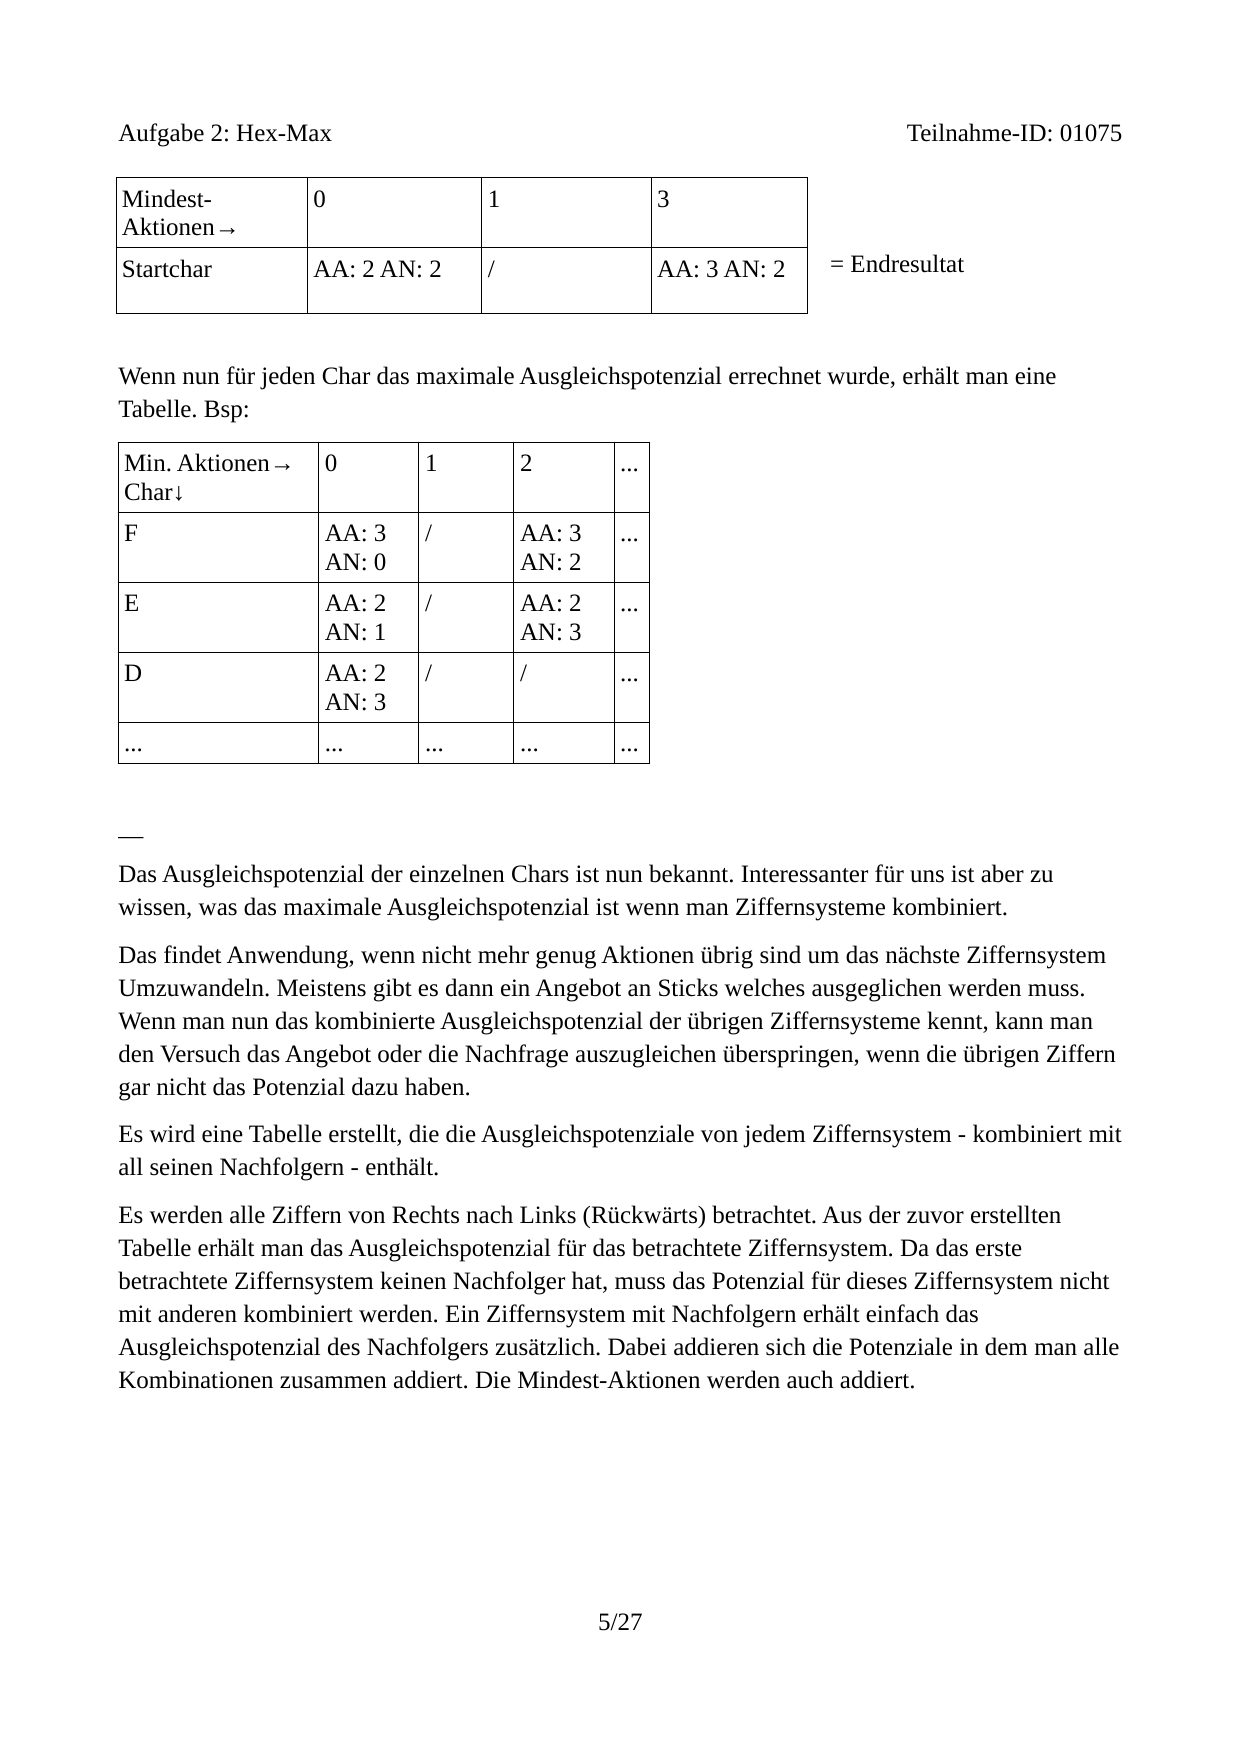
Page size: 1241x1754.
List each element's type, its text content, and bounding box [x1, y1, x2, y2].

table_cell D [119, 653, 318, 722]
text Wenn nun für jeden Char das maximale Ausgleichspotenzial errechnet wurde, erhält man eine Tabelle. Bsp: [118, 361, 1122, 423]
text Das findet Anwendung, wenn nicht mehr genug Aktionen übrig sind um das nächste Ziffernsystem Umzuwandeln. Meistens gibt es dann ein Angebot an Sticks welches ausgeglichen werden muss. Wenn man nun das kombinierte Ausgleichspotenzial der übrigen Ziffernsysteme kennt, kann man den Versuch das Angebot oder die Nachfrage auszugleichen überspringen, wenn die übrigen Ziffern gar nicht das Potenzial dazu haben. [118, 940, 1122, 1101]
table_header 1 [482, 178, 651, 247]
table_header 2 [514, 443, 614, 512]
table_cell E [119, 583, 318, 652]
table_cell ... [119, 723, 318, 763]
table_header 0 [308, 178, 481, 247]
table_cell ... [615, 513, 649, 582]
text __ [118, 812, 1122, 840]
table_cell / [514, 653, 614, 722]
table_cell ... [319, 723, 418, 763]
table_cell AA: 2 AN: 2 [308, 248, 481, 312]
table_cell Startchar [117, 248, 307, 312]
table_cell AA: 2 AN: 3 [319, 653, 418, 722]
text Das Ausgleichspotenzial der einzelnen Chars ist nun bekannt. Interessanter für uns ist aber zu wissen, was das maximale Ausgleichspotenzial ist wenn man Ziffernsysteme kombiniert. [118, 859, 1122, 921]
table_cell / [419, 513, 513, 582]
table_header Min. Aktionen→ Char↓ [119, 443, 318, 512]
text Es werden alle Ziffern von Rechts nach Links (Rückwärts) betrachtet. Aus der zuvor erstellten Tabelle erhält man das Ausgleichspotenzial für das betrachtete Ziffernsystem. Da das erste betrachtete Ziffernsystem keinen Nachfolger hat, muss das Potenzial für dieses Ziffernsystem nicht mit anderen kombiniert werden. Ein Ziffernsystem mit Nachfolgern erhält einfach das Ausgleichspotenzial des Nachfolgers zusätzlich. Dabei addieren sich die Potenziale in dem man alle Kombinationen zusammen addiert. Die Mindest-Aktionen werden auch addiert. [118, 1200, 1122, 1394]
table_cell ... [615, 583, 649, 652]
table_cell AA: 3 AN: 2 [514, 513, 614, 582]
table_cell F [119, 513, 318, 582]
table_header 1 [419, 443, 513, 512]
table_cell ... [615, 723, 649, 763]
table_cell / [419, 583, 513, 652]
table_header ... [615, 443, 649, 512]
table_cell / [482, 248, 651, 312]
table_header 0 [319, 443, 418, 512]
text Es wird eine Tabelle erstellt, die die Ausgleichspotenziale von jedem Ziffernsystem - kombiniert mit all seinen Nachfolgern - enthält. [118, 1119, 1122, 1181]
table_cell AA: 2 AN: 3 [514, 583, 614, 652]
table_cell ... [514, 723, 614, 763]
table_cell ... [615, 653, 649, 722]
table_header Mindest-Aktionen→ [117, 178, 307, 247]
table_header 3 [652, 178, 807, 247]
table_cell ... [419, 723, 513, 763]
table_cell AA: 3 AN: 2 [652, 248, 807, 312]
table_cell / [419, 653, 513, 722]
table_cell AA: 3 AN: 0 [319, 513, 418, 582]
table_cell AA: 2 AN: 1 [319, 583, 418, 652]
